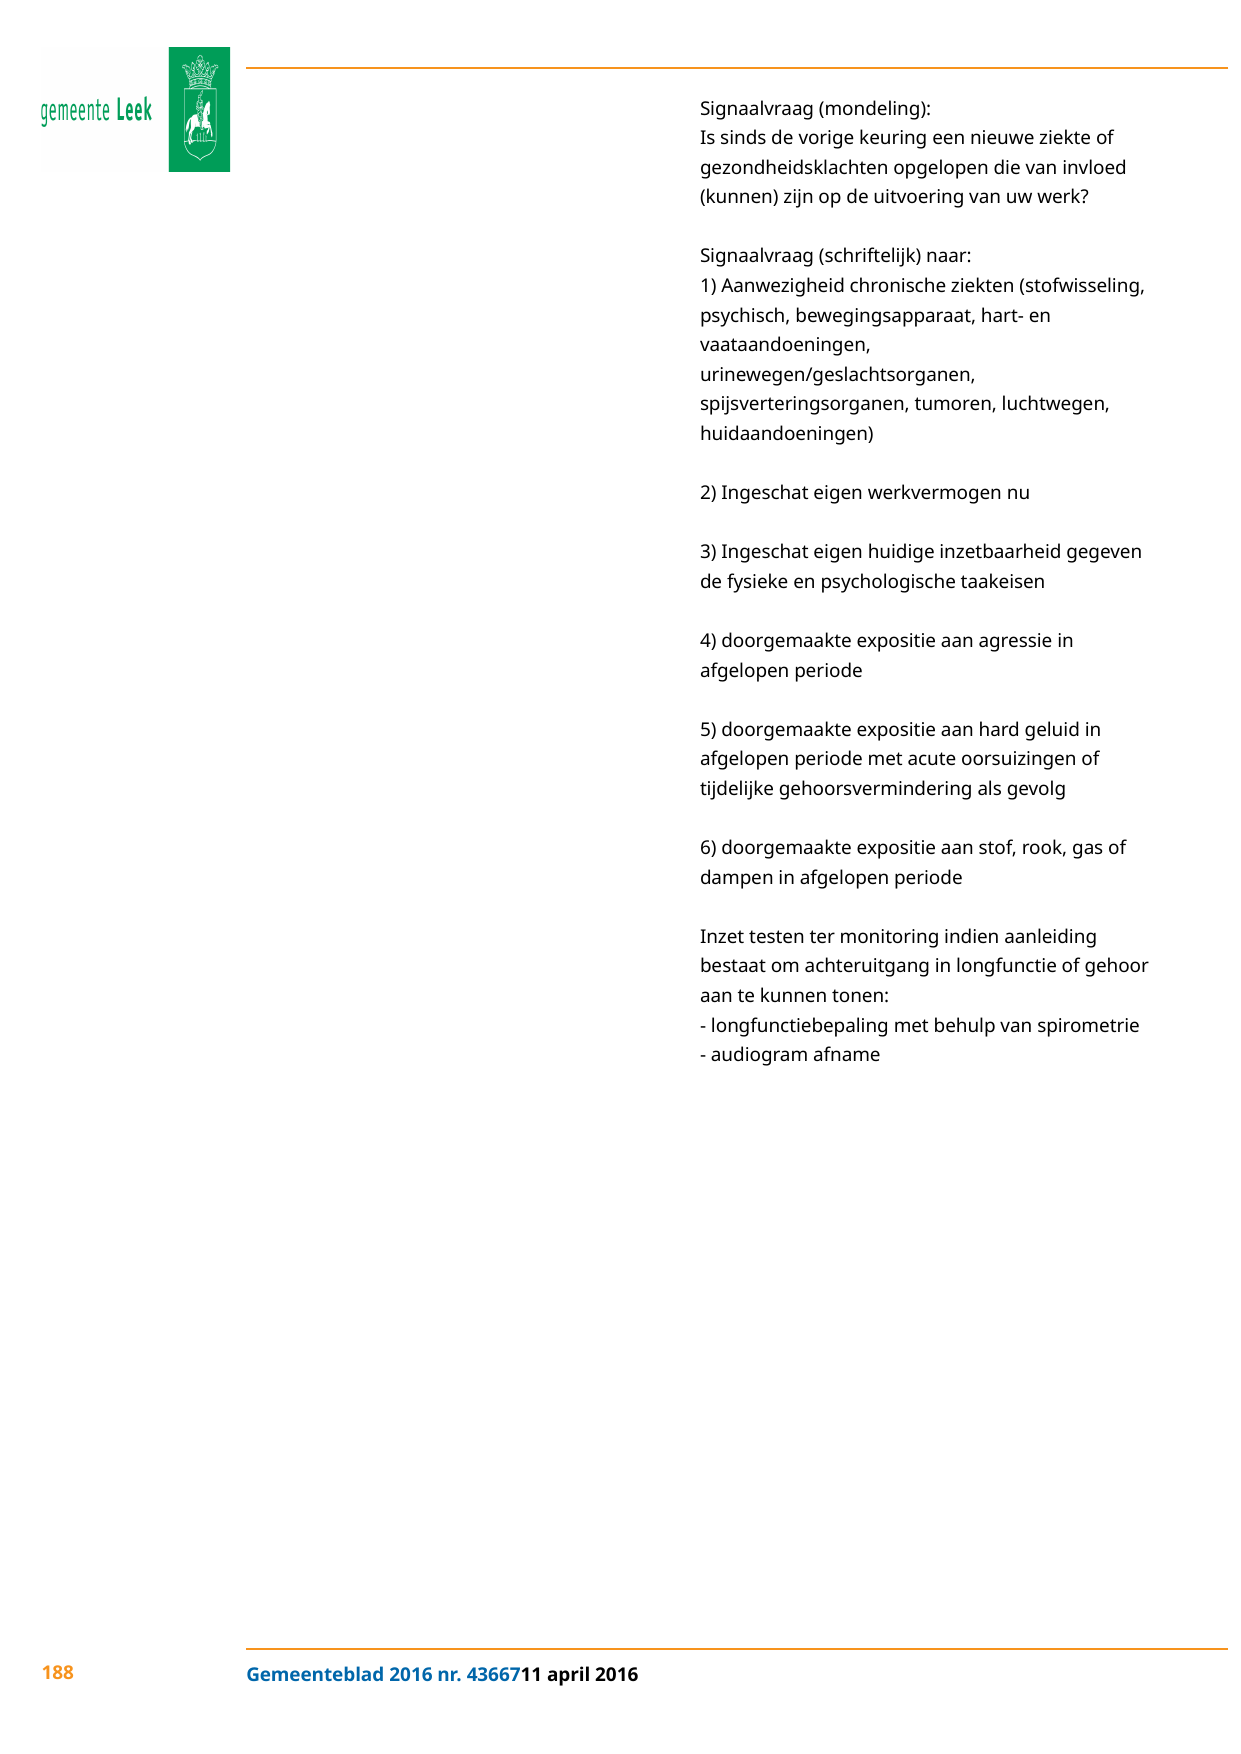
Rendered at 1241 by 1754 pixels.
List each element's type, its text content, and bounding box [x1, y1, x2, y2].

table_cell [248, 95, 700, 1067]
picture [41, 47, 231, 172]
table_cell Signaalvraag (mondeling): Is sinds de vorige keuring een nieuwe ziekte of gezondheidsklachten opgelopen die van invloed (kunnen) zijn op de uitvoering van uw werk? Signaalvraag (schriftelijk) naar: 1) Aanwezigheid chronische ziekten (stofwisseling, psychisch, bewegingsapparaat, hart- en vaataandoeningen, urinewegen/geslachtsorganen, spijsverteringsorganen, tumoren, luchtwegen, huidaandoeningen) 2) Ingeschat eigen werkvermogen nu 3) Ingeschat eigen huidige inzetbaarheid gegeven de fysieke en psychologische taakeisen 4) doorgemaakte expositie aan agressie in afgelopen periode 5) doorgemaakte expositie aan hard geluid in afgelopen periode met acute oorsuizingen of tijdelijke gehoorsvermindering als gevolg 6) doorgemaakte expositie aan stof, rook, gas of dampen in afgelopen periode Inzet testen ter monitoring indien aanleiding bestaat om achteruitgang in longfunctie of gehoor aan te kunnen tonen: - longfunctiebepaling met behulp van spirometrie - audiogram afname [700, 95, 1152, 1067]
